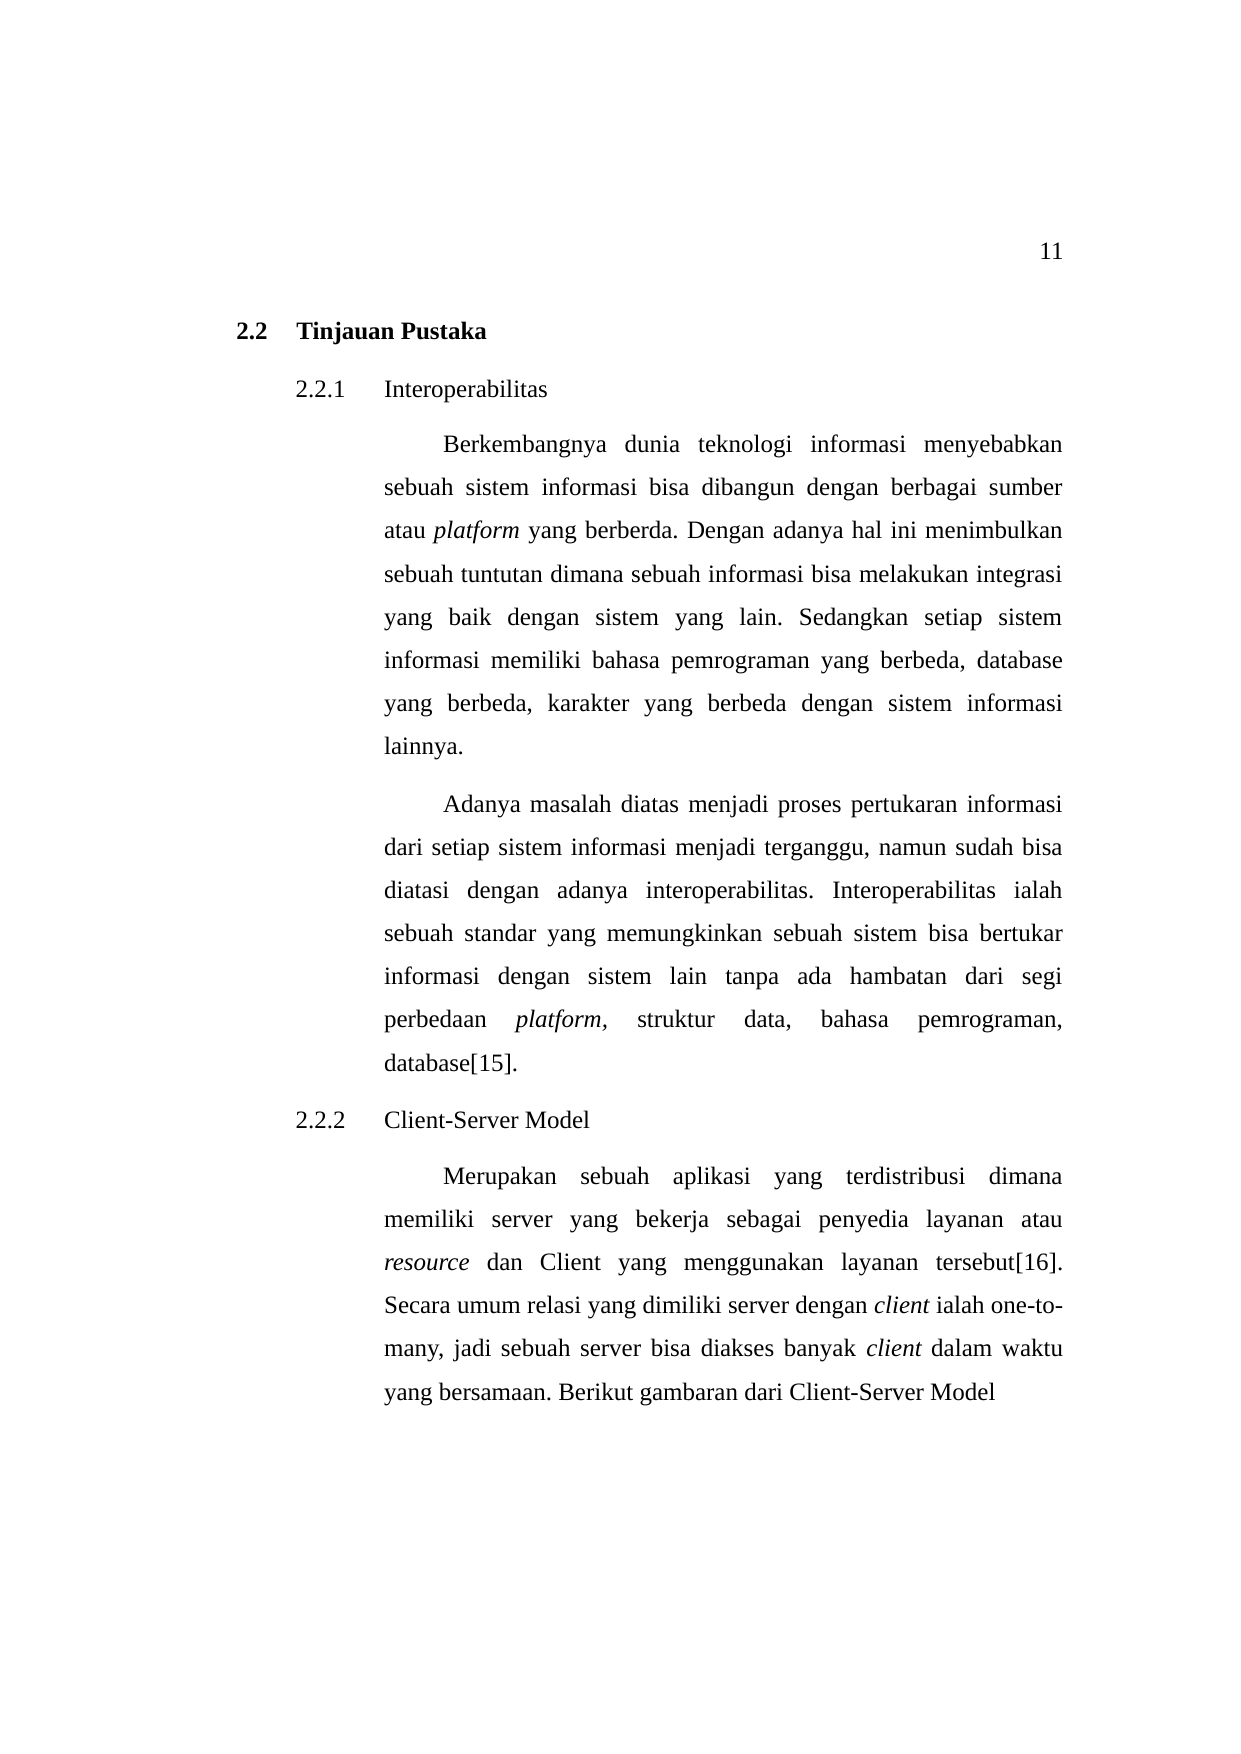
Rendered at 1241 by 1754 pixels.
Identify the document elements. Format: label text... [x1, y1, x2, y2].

text Merupakan sebuah aplikasi yang terdistribusi dimana memiliki server yang bekerja sebagai penyedia layanan atau resource dan Client yang menggunakan layanan tersebut[16]. Secara umum relasi yang dimiliki server dengan client ialah one-to-many, jadi sebuah server bisa diakses banyak client dalam waktu yang bersamaan. Berikut gambaran dari Client-Server Model [384, 1161, 1063, 1405]
subtitle Interoperabilitas [295, 374, 1063, 402]
subtitle Client-Server Model [295, 1105, 1063, 1134]
subtitle Tinjauan Pustaka [236, 316, 1063, 345]
text Adanya masalah diatas menjadi proses pertukaran informasi dari setiap sistem informasi menjadi terganggu, namun sudah bisa diatasi dengan adanya interoperabilitas. Interoperabilitas ialah sebuah standar yang memungkinkan sebuah sistem bisa bertukar informasi dengan sistem lain tanpa ada hambatan dari segi perbedaan platform, struktur data, bahasa pemrograman, database[15]. [384, 789, 1063, 1076]
text Berkembangnya dunia teknologi informasi menyebabkan sebuah sistem informasi bisa dibangun dengan berbagai sumber atau platform yang berberda. Dengan adanya hal ini menimbulkan sebuah tuntutan dimana sebuah informasi bisa melakukan integrasi yang baik dengan sistem yang lain. Sedangkan setiap sistem informasi memiliki bahasa pemrograman yang berbeda, database yang berbeda, karakter yang berbeda dengan sistem informasi lainnya. [384, 429, 1063, 760]
